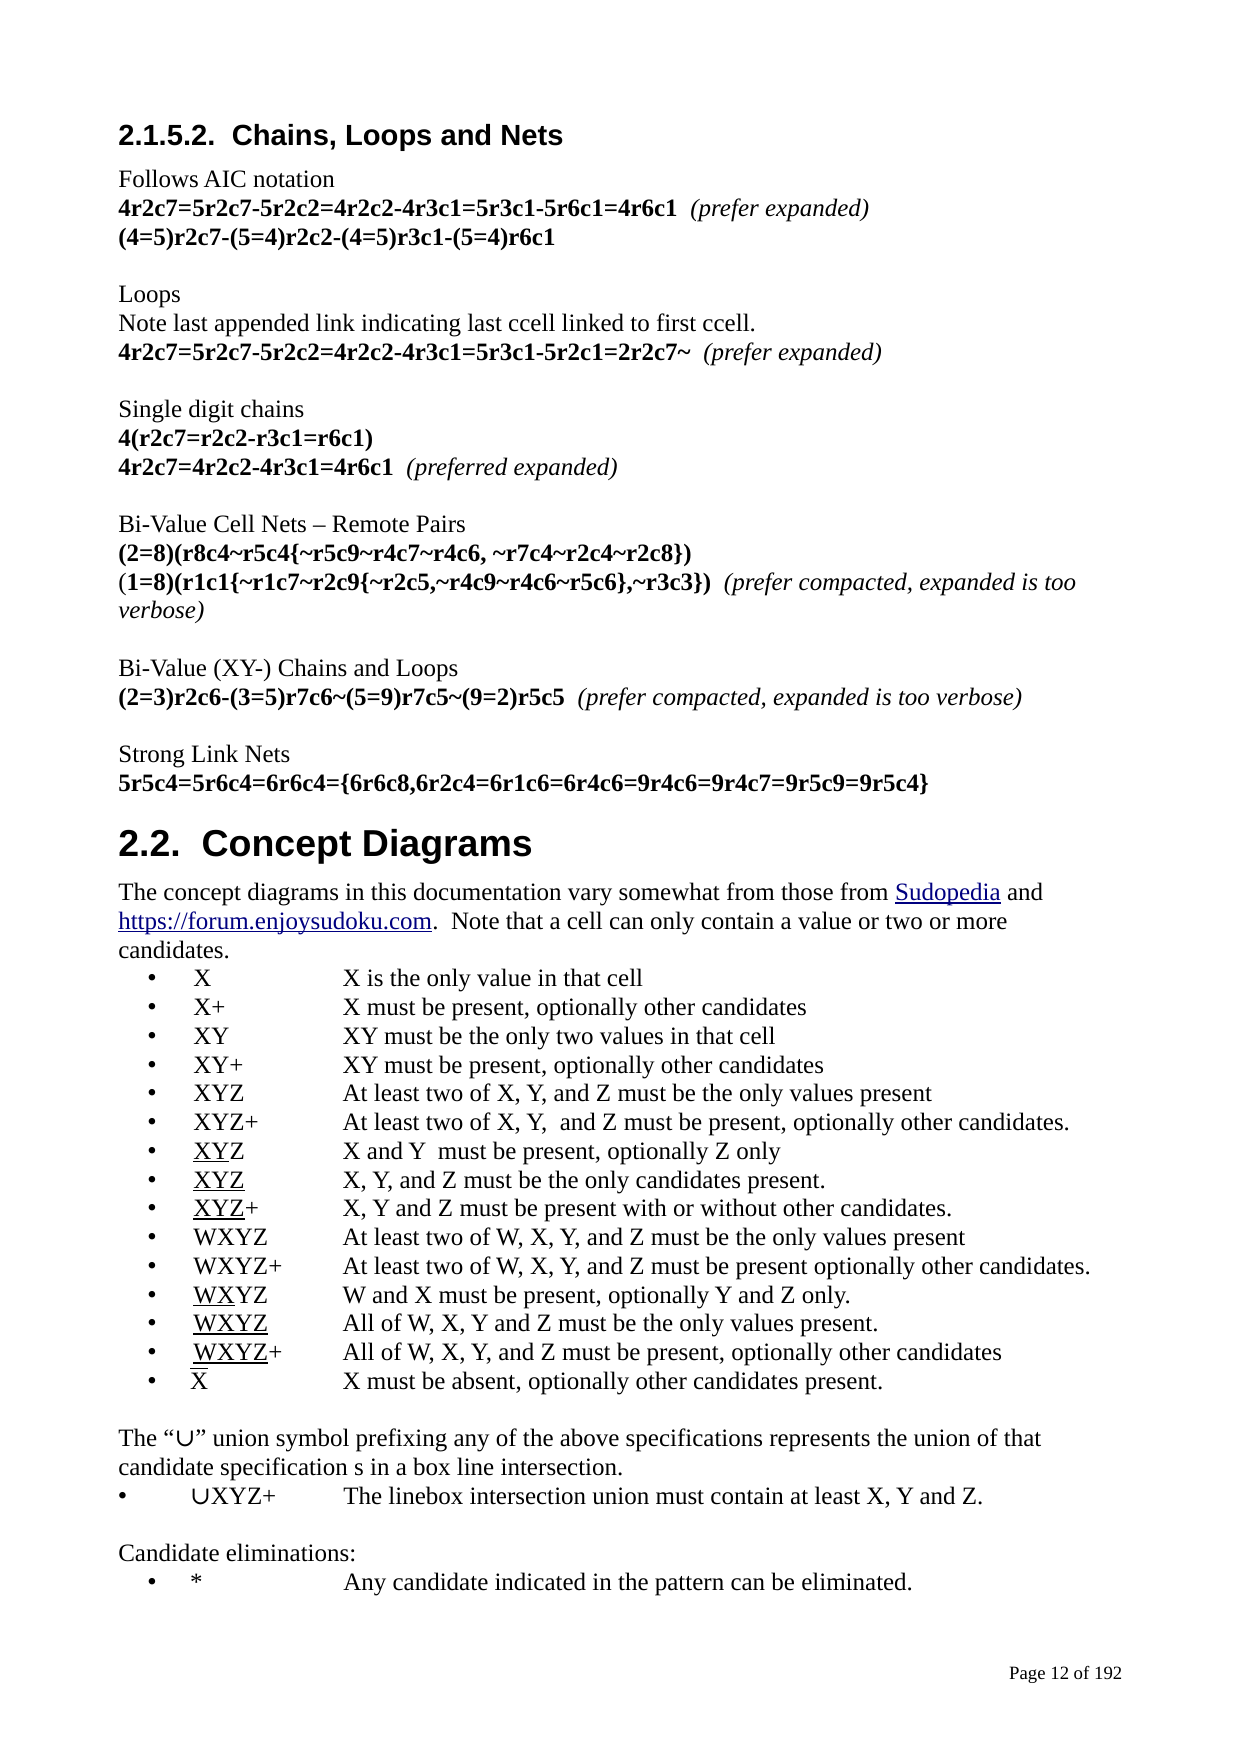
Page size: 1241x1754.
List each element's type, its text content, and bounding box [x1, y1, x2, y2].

list XY+ XY must be present, optionally other candidates [148, 1050, 1122, 1078]
subtitle (4=5)r2c7-(5=4)r2c2-(4=5)r3c1-(5=4)r6c1 [118, 222, 1122, 250]
text 5r5c4=5r6c4=6r6c4={6r6c8,6r2c4=6r1c6=6r4c6=9r4c6=9r4c7=9r5c9=9r5c4} [118, 768, 1122, 797]
list X+ X must be present, optionally other candidates [148, 992, 1122, 1021]
text The concept diagrams in this documentation vary somewhat from those from Sudopedia and https://forum.enjoysudoku.com. Note that a cell can only contain a value or two or more candidates. [118, 877, 1122, 963]
list Bi-Value Cell Nets – Remote Pairs [118, 509, 1122, 538]
list WXYZ All of W, X, Y and Z must be the only values present. [148, 1308, 1122, 1337]
list (1=8)(r1c1{~r1c7~r2c9{~r2c5,~r4c9~r4c6~r5c6},~r3c3}) (prefer compacted, expanded is too verbose) [118, 567, 1122, 624]
subtitle 4r2c7=5r2c7-5r2c2=4r2c2-4r3c1=5r3c1-5r2c1=2r2c7~ (prefer expanded) [118, 337, 1122, 365]
text The “∪” union symbol prefixing any of the above specifications represents the union of that candidate specification s in a box line intersection. [118, 1423, 1122, 1481]
subtitle 4r2c7=5r2c7-5r2c2=4r2c2-4r3c1=5r3c1-5r6c1=4r6c1 (prefer expanded) [118, 193, 1122, 222]
list XYZ+ At least two of X, Y, and Z must be present, optionally other candidates. [148, 1107, 1122, 1136]
list XYZ X, Y, and Z must be the only candidates present. [148, 1165, 1122, 1193]
subtitle 4r2c7=4r2c2-4r3c1=4r6c1 (preferred expanded) [118, 452, 1122, 480]
subtitle Concept Diagrams [118, 822, 1122, 865]
list Strong Link Nets [118, 739, 1122, 768]
list WXYZ+ At least two of W, X, Y, and Z must be present optionally other candidates. [148, 1251, 1122, 1280]
subtitle 4(r2c7=r2c2-r3c1=r6c1) [118, 423, 1122, 452]
list (2=8)(r8c4~r5c4{~r5c9~r4c7~r4c6, ~r7c4~r2c4~r2c8}) [118, 538, 1122, 567]
text Candidate eliminations: [118, 1538, 1122, 1567]
text Follows AIC notation [118, 164, 1122, 193]
list WXYZ W and X must be present, optionally Y and Z only. [148, 1280, 1122, 1308]
list XYZ+ X, Y and Z must be present with or without other candidates. [148, 1193, 1122, 1222]
list XYZ X and Y must be present, optionally Z only [148, 1136, 1122, 1165]
list WXYZ At least two of W, X, Y, and Z must be the only values present [148, 1222, 1122, 1251]
list X X must be absent, optionally other candidates present. [148, 1366, 1122, 1395]
list ∪XYZ+ The linebox intersection union must contain at least X, Y and Z. [118, 1481, 1122, 1510]
text Single digit chains [118, 394, 1122, 423]
list WXYZ+ All of W, X, Y, and Z must be present, optionally other candidates [148, 1337, 1122, 1366]
list Bi-Value (XY-) Chains and Loops [118, 653, 1122, 682]
list (2=3)r2c6-(3=5)r7c6~(5=9)r7c5~(9=2)r5c5 (prefer compacted, expanded is too verbose) [118, 682, 1122, 710]
list Note last appended link indicating last ccell linked to first ccell. [118, 308, 1122, 337]
subtitle Chains, Loops and Nets [118, 118, 1122, 152]
list XY XY must be the only two values in that cell [148, 1021, 1122, 1050]
list * Any candidate indicated in the pattern can be eliminated. [148, 1567, 1122, 1596]
list XYZ At least two of X, Y, and Z must be the only values present [148, 1078, 1122, 1107]
list X X is the only value in that cell [148, 963, 1122, 992]
list Loops [118, 279, 1122, 308]
